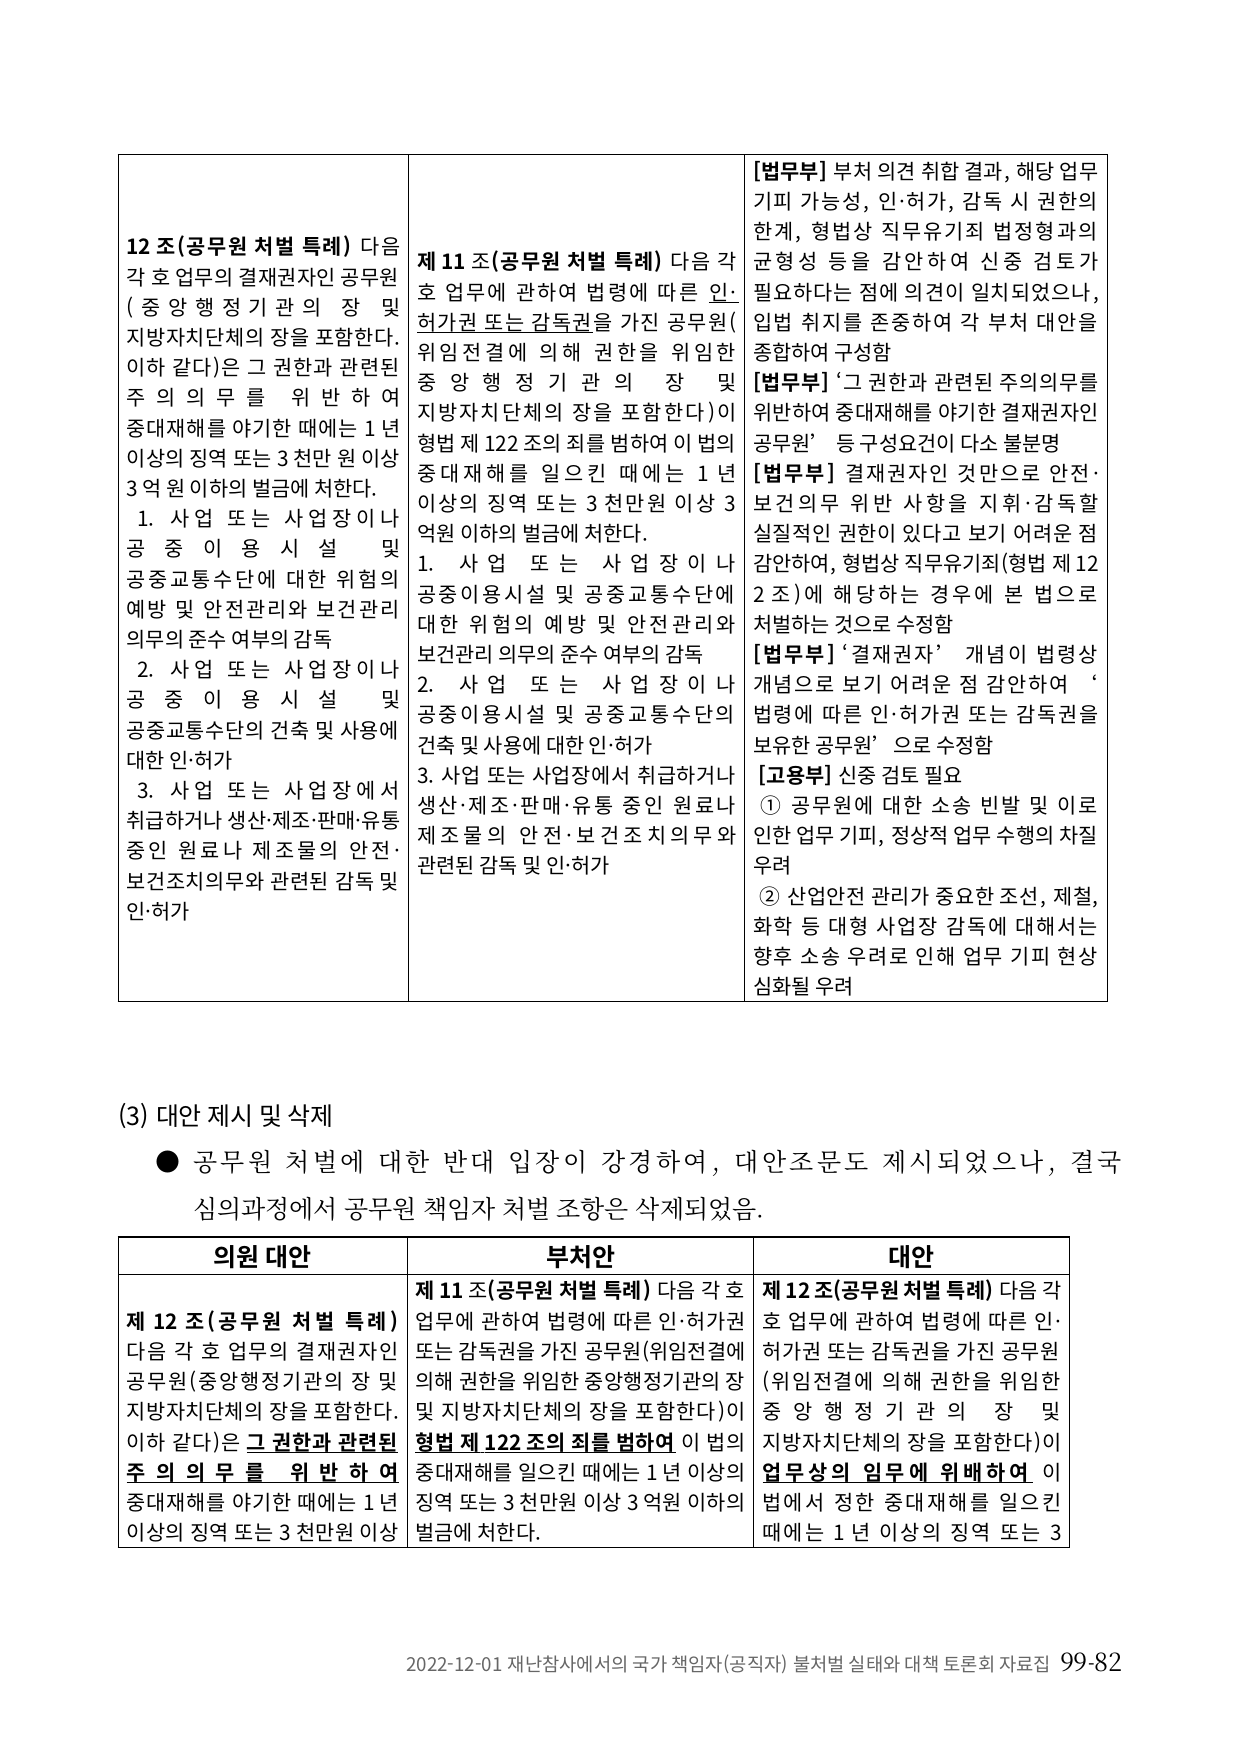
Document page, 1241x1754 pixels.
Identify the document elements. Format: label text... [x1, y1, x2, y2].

table_cell [법무부] 부처 의견 취합 결과, 해당 업무 기피 가능성, 인·허가, 감독 시 권한의 한계, 형법상 직무유기죄 법정형과의 균형성 등을 감안하여 신중 검토가 필요하다는 점에 의견이 일치되었으나, 입법 취지를 존중하여 각 부처 대안을 종합하여 구성함 [법무부] ‘그 권한과 관련된 주의의무를 위반하여 중대재해를 야기한 결재권자인 공무원’ 등 구성요건이 다소 불분명 [법무부] 결재권자인 것만으로 안전·보건의무 위반 사항을 지휘·감독할 실질적인 권한이 있다고 보기 어려운 점 감안하여, 형법상 직무유기죄(형법 제122조)에 해당하는 경우에 본 법으로 처벌하는 것으로 수정함 [법무부] ‘결재권자’ 개념이 법령상 개념으로 보기 어려운 점 감안하여 ‘법령에 따른 인·허가권 또는 감독권을 보유한 공무원’으로 수정함 [고용부] 신중 검토 필요 ① 공무원에 대한 소송 빈발 및 이로 인한 업무 기피, 정상적 업무 수행의 차질 우려 ② 산업안전 관리가 중요한 조선, 제철, 화학 등 대형 사업장 감독에 대해서는 향후 소송 우려로 인해 업무 기피 현상 심화될 우려 [745, 155, 1107, 1001]
table_header 대안 [754, 1238, 1069, 1274]
text (3) 대안 제시 및 삭제 [118, 1096, 1122, 1132]
list 공무원 처벌에 대한 반대 입장이 강경하여, 대안조문도 제시되었으나, 결국 심의과정에서 공무원 책임자 처벌 조항은 삭제되었음. [156, 1143, 1122, 1226]
table_cell 제12조(공무원 처벌 특례) 다음 각 호 업무의 결재권자인 공무원(중앙행정기관의 장 및 지방자치단체의 장을 포함한다. 이하 같다)은 그 권한과 관련된 주의의무를 위반하여 중대재해를 야기한 때에는 1년 이상의 징역 또는 3천만원 이상 [119, 1275, 407, 1547]
table_cell 12조(공무원 처벌 특례) 다음 각 호 업무의 결재권자인 공무원(중앙행정기관의 장 및 지방자치단체의 장을 포함한다. 이하 같다)은 그 권한과 관련된 주의의무를 위반하여 중대재해를 야기한 때에는 1년 이상의 징역 또는 3천만 원 이상 3억 원 이하의 벌금에 처한다. 1. 사업 또는 사업장이나 공중이용시설 및 공중교통수단에 대한 위험의 예방 및 안전관리와 보건관리 의무의 준수 여부의 감독 2. 사업 또는 사업장이나 공중이용시설 및 공중교통수단의 건축 및 사용에 대한 인·허가 3. 사업 또는 사업장에서 취급하거나 생산·제조·판매·유통 중인 원료나 제조물의 안전·보건조치의무와 관련된 감독 및 인·허가 [119, 155, 408, 1001]
table_cell 제11조(공무원 처벌 특례) 다음 각 호 업무에 관하여 법령에 따른 인·허가권 또는 감독권을 가진 공무원(위임전결에 의해 권한을 위임한 중앙행정기관의 장 및 지방자치단체의 장을 포함한다)이 형법 제122조의 죄를 범하여 이 법의 중대재해를 일으킨 때에는 1년 이상의 징역 또는 3천만원 이상 3억원 이하의 벌금에 처한다. [408, 1275, 753, 1547]
table_header 부처안 [408, 1238, 753, 1274]
table_header 의원 대안 [119, 1238, 407, 1274]
table_cell 제12조(공무원 처벌 특례) 다음 각 호 업무에 관하여 법령에 따른 인·허가권 또는 감독권을 가진 공무원(위임전결에 의해 권한을 위임한 중앙행정기관의 장 및 지방자치단체의 장을 포함한다)이 업무상의 임무에 위배하여 이 법에서 정한 중대재해를 일으킨 때에는 1년 이상의 징역 또는 3 [754, 1275, 1069, 1547]
table_cell 제11조(공무원 처벌 특례) 다음 각 호 업무에 관하여 법령에 따른 인·허가권 또는 감독권을 가진 공무원(위임전결에 의해 권한을 위임한 중앙행정기관의 장 및 지방자치단체의 장을 포함한다)이 형법 제122조의 죄를 범하여 이 법의 중대재해를 일으킨 때에는 1년 이상의 징역 또는 3천만원 이상 3억원 이하의 벌금에 처한다. 1. 사업 또는 사업장이나 공중이용시설 및 공중교통수단에 대한 위험의 예방 및 안전관리와 보건관리 의무의 준수 여부의 감독 2. 사업 또는 사업장이나 공중이용시설 및 공중교통수단의 건축 및 사용에 대한 인·허가 3. 사업 또는 사업장에서 취급하거나 생산·제조·판매·유통 중인 원료나 제조물의 안전·보건조치의무와 관련된 감독 및 인·허가 [409, 155, 744, 1001]
